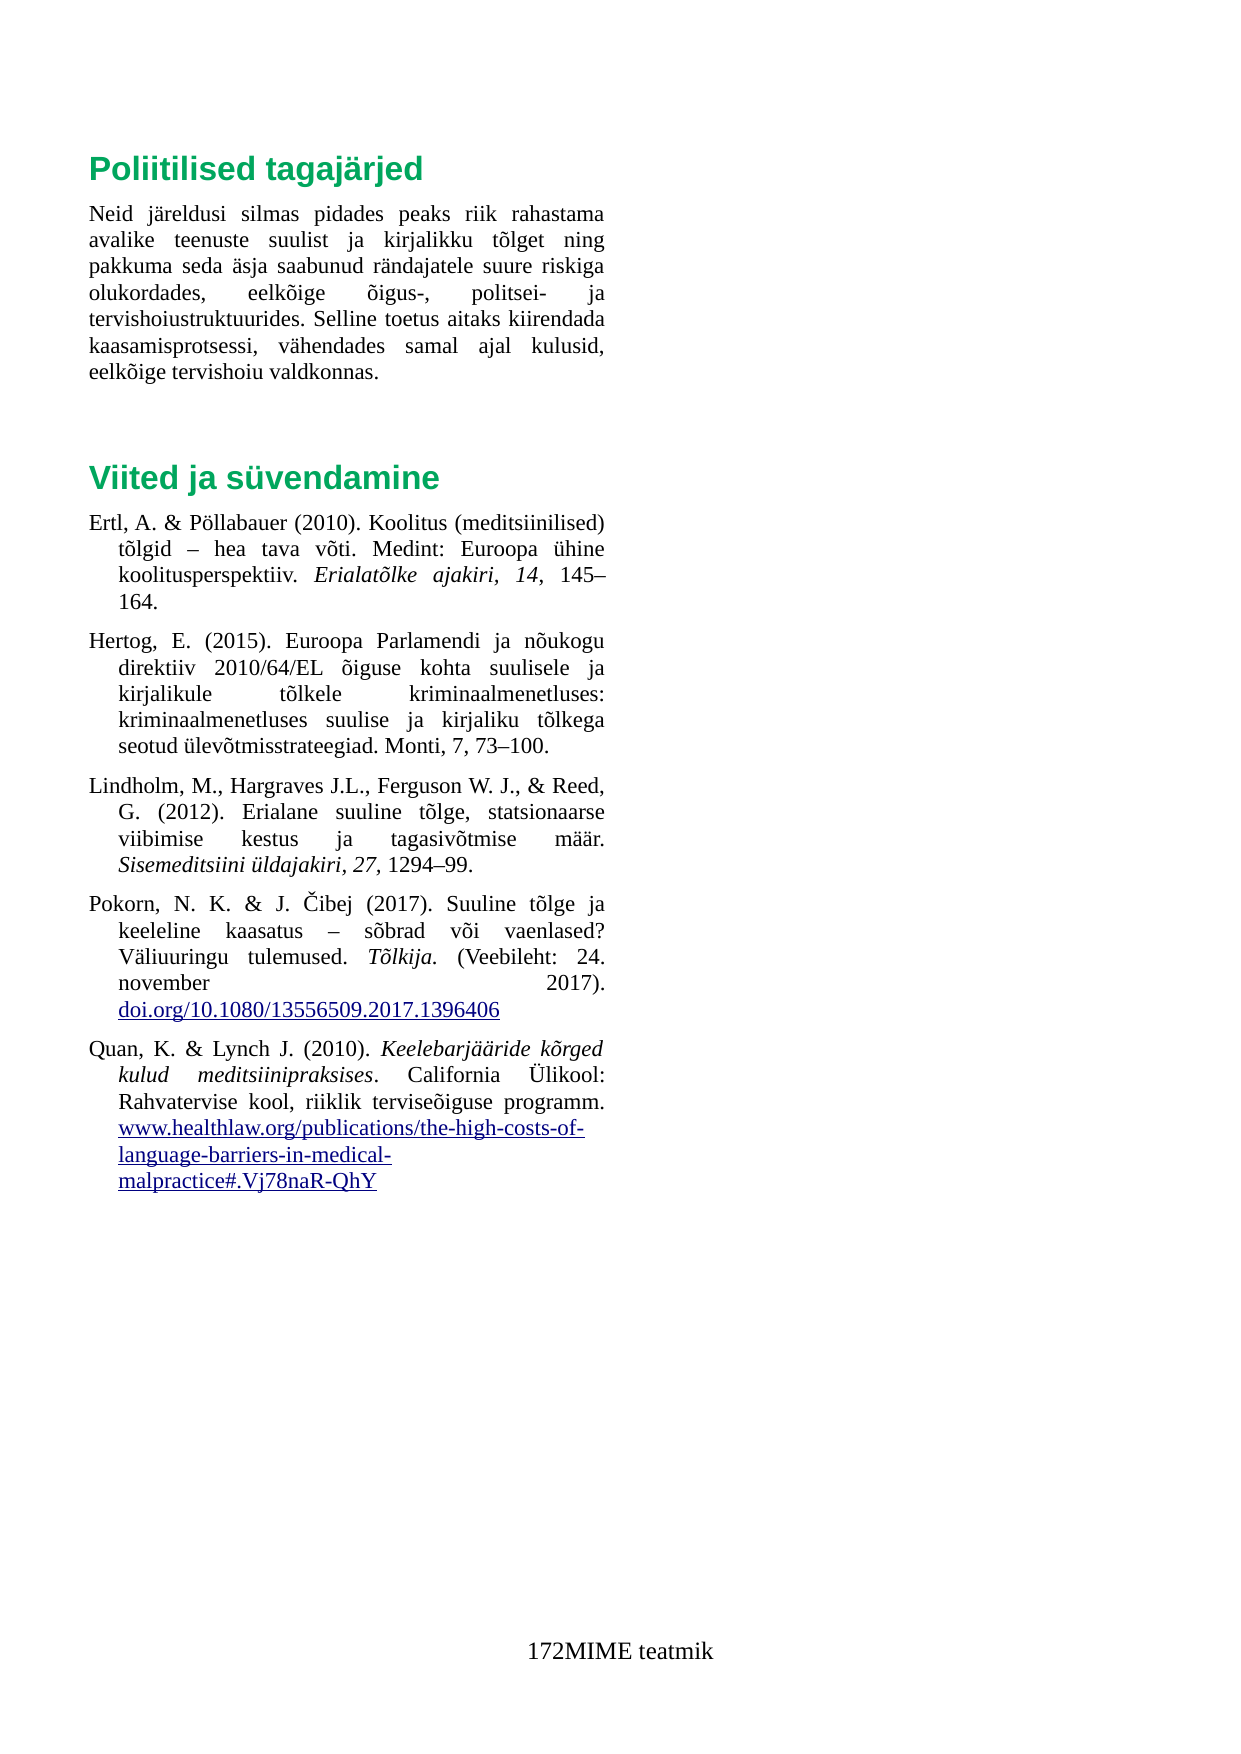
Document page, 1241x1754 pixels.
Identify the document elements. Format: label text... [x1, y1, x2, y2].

text Ertl, A. & Pöllabauer (2010). Koolitus (meditsiinilised) tõlgid – hea tava võti. Medint: Euroopa ühine koolitusperspektiiv. Erialatõlke ajakiri, 14, 145–164. [88, 509, 605, 614]
text Hertog, E. (2015). Euroopa Parlamendi ja nõukogu direktiiv 2010/64/EL õiguse kohta suulisele ja kirjalikule tõlkele kriminaalmenetluses: kriminaalmenetluses suulise ja kirjaliku tõlkega seotud ülevõtmisstrateegiad. Monti, 7, 73–100. [88, 627, 605, 759]
subtitle Viited ja süvendamine [88, 458, 605, 496]
text Lindholm, M., Hargraves J.L., Ferguson W. J., & Reed, G. (2012). Erialane suuline tõlge, statsionaarse viibimise kestus ja tagasivõtmise määr. Sisemeditsiini üldajakiri, 27, 1294–99. [88, 772, 605, 877]
subtitle Poliitilised tagajärjed [88, 149, 605, 187]
text Neid järeldusi silmas pidades peaks riik rahastama avalike teenuste suulist ja kirjalikku tõlget ning pakkuma seda äsja saabunud rändajatele suure riskiga olukordades, eelkõige õigus-, politsei- ja tervishoiustruktuurides. Selline toetus aitaks kiirendada kaasamisprotsessi, vähendades samal ajal kulusid, eelkõige tervishoiu valdkonnas. [88, 200, 605, 384]
text Quan, K. & Lynch J. (2010). Keelebarjääride kõrged kulud meditsiinipraksises. California Ülikool: Rahvatervise kool, riiklik terviseõiguse programm. www.healthlaw.org/publications/the-high-costs-of-language-barriers-in-medical-malpractice#.Vj78naR-QhY [88, 1035, 605, 1193]
text Pokorn, N. K. & J. Čibej (2017). Suuline tõlge ja keeleline kaasatus – sõbrad või vaenlased? Väliuuringu tulemused. Tõlkija. (Veebileht: 24. november 2017). doi.org/10.1080/13556509.2017.1396406 [88, 890, 605, 1022]
